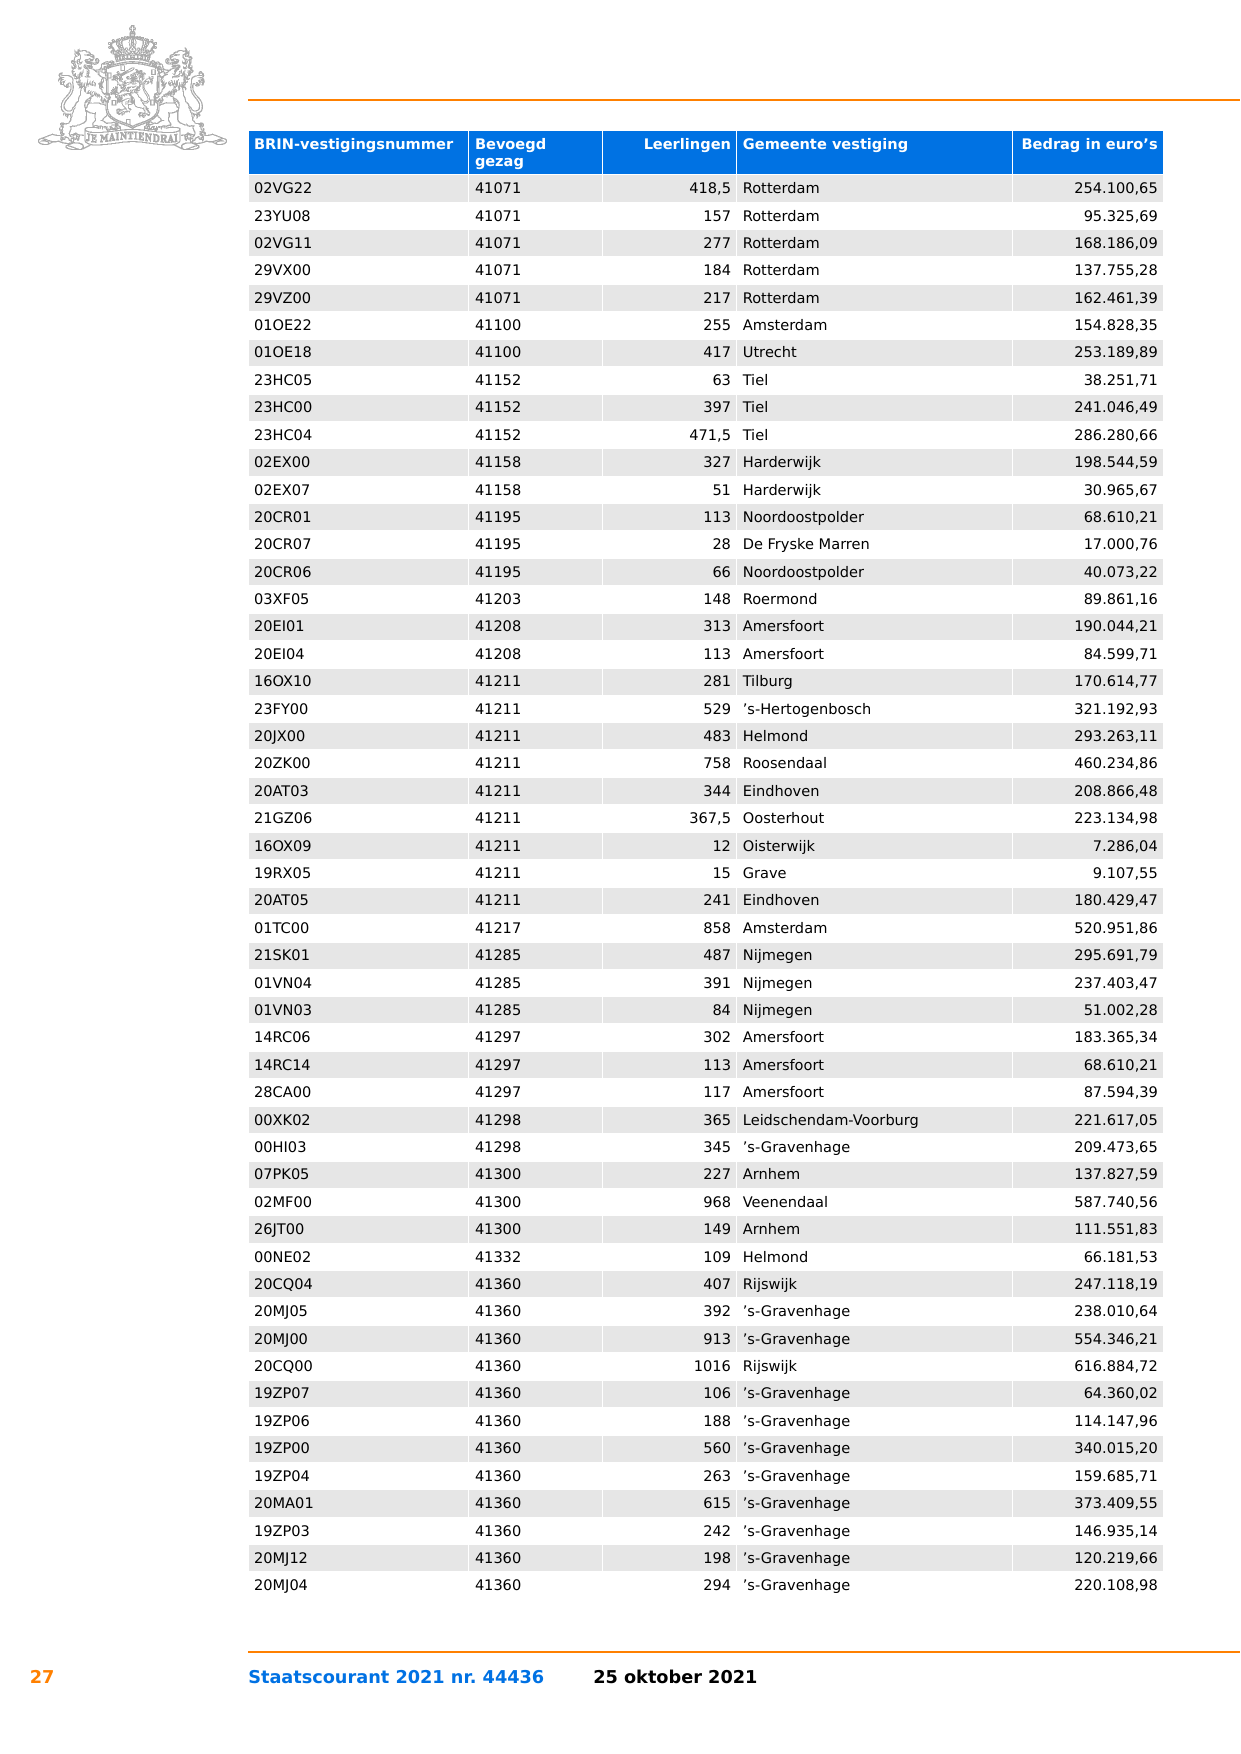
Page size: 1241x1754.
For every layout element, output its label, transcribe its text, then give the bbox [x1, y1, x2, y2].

table_cell 615 [603, 1490, 736, 1517]
table_cell 14RC14 [249, 1052, 468, 1078]
table_cell 281 [603, 669, 736, 695]
table_header BRIN-vestigingsnummer [249, 131, 468, 174]
table_cell 84.599,71 [1013, 641, 1163, 667]
table_cell 137.827,59 [1013, 1162, 1163, 1188]
table_cell 223.134,98 [1013, 805, 1163, 832]
table_cell 286.280,66 [1013, 422, 1163, 448]
table_cell 41285 [469, 970, 602, 996]
table_cell 327 [603, 449, 736, 476]
table_cell 41071 [469, 230, 602, 256]
table_cell ’s-Gravenhage [737, 1134, 1012, 1161]
table_cell 157 [603, 203, 736, 229]
table_cell Tiel [737, 395, 1012, 421]
table_cell 241.046,49 [1013, 395, 1163, 421]
table_cell 41211 [469, 723, 602, 749]
table_cell Arnhem [737, 1162, 1012, 1188]
table_cell Amersfoort [737, 1052, 1012, 1078]
table_cell ’s-Gravenhage [737, 1381, 1012, 1407]
table_cell 07PK05 [249, 1162, 468, 1188]
table_cell 162.461,39 [1013, 285, 1163, 311]
table_cell 41100 [469, 340, 602, 366]
table_cell Tilburg [737, 669, 1012, 695]
table_cell 01TC00 [249, 915, 468, 941]
table_cell 41211 [469, 833, 602, 859]
table_cell 41360 [469, 1353, 602, 1380]
table_cell 417 [603, 340, 736, 366]
table_cell 03XF05 [249, 586, 468, 613]
table_cell ’s-Gravenhage [737, 1436, 1012, 1462]
table_cell 397 [603, 395, 736, 421]
table_cell 41300 [469, 1189, 602, 1215]
table_cell 01OE18 [249, 340, 468, 366]
table_cell 365 [603, 1107, 736, 1133]
table_cell Amersfoort [737, 641, 1012, 667]
table_cell 41360 [469, 1326, 602, 1352]
table_cell 23YU08 [249, 203, 468, 229]
table_cell 471,5 [603, 422, 736, 448]
table_cell 554.346,21 [1013, 1326, 1163, 1352]
table_cell 237.403,47 [1013, 970, 1163, 996]
table_cell 84 [603, 997, 736, 1023]
table_cell 41211 [469, 751, 602, 777]
picture [38, 25, 227, 150]
table_cell 113 [603, 1052, 736, 1078]
table_cell 12 [603, 833, 736, 859]
table_cell 407 [603, 1271, 736, 1297]
table_cell 183.365,34 [1013, 1025, 1163, 1051]
table_cell 146.935,14 [1013, 1518, 1163, 1544]
table_cell 64.360,02 [1013, 1381, 1163, 1407]
table_header Gemeente vestiging [737, 131, 1012, 174]
table_cell 41297 [469, 1025, 602, 1051]
table_cell 21GZ06 [249, 805, 468, 832]
table_cell 66 [603, 559, 736, 585]
table_cell 29VZ00 [249, 285, 468, 311]
table_cell 41360 [469, 1381, 602, 1407]
table_cell 01OE22 [249, 312, 468, 339]
table_cell 15 [603, 860, 736, 887]
table_cell 30.965,67 [1013, 477, 1163, 503]
table_cell 41158 [469, 477, 602, 503]
table_cell 373.409,55 [1013, 1490, 1163, 1517]
table_cell 41203 [469, 586, 602, 613]
table_cell Rijswijk [737, 1271, 1012, 1297]
table_cell 20CQ00 [249, 1353, 468, 1380]
table_cell 00XK02 [249, 1107, 468, 1133]
table_cell Noordoostpolder [737, 559, 1012, 585]
table_cell 20CR01 [249, 504, 468, 530]
table_cell 254.100,65 [1013, 175, 1163, 202]
table_cell 221.617,05 [1013, 1107, 1163, 1133]
table_cell Eindhoven [737, 888, 1012, 914]
table_cell 529 [603, 696, 736, 722]
table_cell 41298 [469, 1134, 602, 1161]
table_cell 313 [603, 614, 736, 640]
table_cell ’s-Gravenhage [737, 1326, 1012, 1352]
table_cell 241 [603, 888, 736, 914]
table_cell 14RC06 [249, 1025, 468, 1051]
table_cell Nijmegen [737, 997, 1012, 1023]
table_cell 28 [603, 531, 736, 558]
table_cell 1016 [603, 1353, 736, 1380]
table_cell Rotterdam [737, 258, 1012, 284]
table_cell 20EI04 [249, 641, 468, 667]
table_cell 41100 [469, 312, 602, 339]
table_cell 02VG22 [249, 175, 468, 202]
table_cell Nijmegen [737, 970, 1012, 996]
table_cell Rotterdam [737, 230, 1012, 256]
table_cell Utrecht [737, 340, 1012, 366]
table_cell 321.192,93 [1013, 696, 1163, 722]
table_cell 168.186,09 [1013, 230, 1163, 256]
table_cell 41285 [469, 997, 602, 1023]
table_cell 41211 [469, 860, 602, 887]
table_cell 02EX00 [249, 449, 468, 476]
table_cell 20JX00 [249, 723, 468, 749]
table_cell 41297 [469, 1052, 602, 1078]
table_cell 9.107,55 [1013, 860, 1163, 887]
table_cell 89.861,16 [1013, 586, 1163, 613]
table_cell Nijmegen [737, 943, 1012, 969]
table_cell 137.755,28 [1013, 258, 1163, 284]
table_cell 41300 [469, 1216, 602, 1243]
table_cell 68.610,21 [1013, 504, 1163, 530]
table_cell Rijswijk [737, 1353, 1012, 1380]
table_cell 41285 [469, 943, 602, 969]
table_cell 00NE02 [249, 1244, 468, 1270]
table_cell 209.473,65 [1013, 1134, 1163, 1161]
table_cell 66.181,53 [1013, 1244, 1163, 1270]
table_cell 41195 [469, 504, 602, 530]
table_cell 01VN03 [249, 997, 468, 1023]
table_cell 41152 [469, 395, 602, 421]
table_cell ’s-Gravenhage [737, 1408, 1012, 1434]
table_header Bevoegd gezag [469, 131, 602, 174]
table_cell 340.015,20 [1013, 1436, 1163, 1462]
table_cell 41332 [469, 1244, 602, 1270]
table_cell ’s-Gravenhage [737, 1299, 1012, 1325]
table_cell 154.828,35 [1013, 312, 1163, 339]
table_cell 460.234,86 [1013, 751, 1163, 777]
table_cell Helmond [737, 723, 1012, 749]
table_cell 41071 [469, 175, 602, 202]
table_cell 247.118,19 [1013, 1271, 1163, 1297]
table_cell 63 [603, 367, 736, 393]
table_cell 392 [603, 1299, 736, 1325]
table_cell 113 [603, 641, 736, 667]
table_cell 16OX10 [249, 669, 468, 695]
table_cell 00HI03 [249, 1134, 468, 1161]
table_cell 41360 [469, 1436, 602, 1462]
table_cell 41360 [469, 1408, 602, 1434]
table_cell 41360 [469, 1573, 602, 1599]
table_cell 148 [603, 586, 736, 613]
table_cell 109 [603, 1244, 736, 1270]
table_cell 20MJ05 [249, 1299, 468, 1325]
table_cell 41071 [469, 203, 602, 229]
table_cell 87.594,39 [1013, 1079, 1163, 1106]
table_cell 28CA00 [249, 1079, 468, 1106]
table_cell 41360 [469, 1545, 602, 1571]
table_cell Amersfoort [737, 1025, 1012, 1051]
table_cell 294 [603, 1573, 736, 1599]
table_cell 41211 [469, 696, 602, 722]
table_cell 159.685,71 [1013, 1463, 1163, 1489]
table_cell 120.219,66 [1013, 1545, 1163, 1571]
table_cell 23HC04 [249, 422, 468, 448]
table_cell 23HC00 [249, 395, 468, 421]
table_cell 19ZP07 [249, 1381, 468, 1407]
table_cell 277 [603, 230, 736, 256]
table_cell Oosterhout [737, 805, 1012, 832]
table_cell 587.740,56 [1013, 1189, 1163, 1215]
table_cell Roosendaal [737, 751, 1012, 777]
table_cell 41208 [469, 641, 602, 667]
table_cell 41360 [469, 1490, 602, 1517]
table_cell 111.551,83 [1013, 1216, 1163, 1243]
table_cell 41217 [469, 915, 602, 941]
table_cell 51 [603, 477, 736, 503]
table_cell 20CQ04 [249, 1271, 468, 1297]
table_cell 149 [603, 1216, 736, 1243]
table_cell 238.010,64 [1013, 1299, 1163, 1325]
table_cell 23HC05 [249, 367, 468, 393]
table_cell 180.429,47 [1013, 888, 1163, 914]
table_cell 520.951,86 [1013, 915, 1163, 941]
table_cell 188 [603, 1408, 736, 1434]
table_cell 41211 [469, 805, 602, 832]
table_cell 968 [603, 1189, 736, 1215]
table_cell ’s-Gravenhage [737, 1573, 1012, 1599]
table_cell 41152 [469, 422, 602, 448]
table_cell 19RX05 [249, 860, 468, 887]
table_cell 41071 [469, 258, 602, 284]
table_cell Harderwijk [737, 449, 1012, 476]
table_cell 41208 [469, 614, 602, 640]
table_cell 01VN04 [249, 970, 468, 996]
table_cell Grave [737, 860, 1012, 887]
table_cell Veenendaal [737, 1189, 1012, 1215]
table_cell Amsterdam [737, 915, 1012, 941]
table_cell 20CR07 [249, 531, 468, 558]
table_cell 560 [603, 1436, 736, 1462]
table_header Leerlingen [603, 131, 736, 174]
table_cell 41360 [469, 1271, 602, 1297]
table_cell 114.147,96 [1013, 1408, 1163, 1434]
table_cell 253.189,89 [1013, 340, 1163, 366]
table_cell 51.002,28 [1013, 997, 1163, 1023]
table_cell Arnhem [737, 1216, 1012, 1243]
table_cell 19ZP03 [249, 1518, 468, 1544]
table_cell 41297 [469, 1079, 602, 1106]
table_cell Noordoostpolder [737, 504, 1012, 530]
table_cell ’s-Gravenhage [737, 1518, 1012, 1544]
table_cell 40.073,22 [1013, 559, 1163, 585]
table_cell 345 [603, 1134, 736, 1161]
table_cell Helmond [737, 1244, 1012, 1270]
table_header Bedrag in euro’s [1013, 131, 1163, 174]
table_cell 19ZP04 [249, 1463, 468, 1489]
table_cell 02MF00 [249, 1189, 468, 1215]
table_cell 208.866,48 [1013, 778, 1163, 804]
table_cell De Fryske Marren [737, 531, 1012, 558]
table_cell Rotterdam [737, 203, 1012, 229]
table_cell 41071 [469, 285, 602, 311]
table_cell 758 [603, 751, 736, 777]
table_cell 113 [603, 504, 736, 530]
table_cell 41360 [469, 1299, 602, 1325]
table_cell ’s-Hertogenbosch [737, 696, 1012, 722]
table_cell 20ZK00 [249, 751, 468, 777]
table_cell Rotterdam [737, 285, 1012, 311]
table_cell Leidschendam-Voorburg [737, 1107, 1012, 1133]
table_cell 21SK01 [249, 943, 468, 969]
table_cell 117 [603, 1079, 736, 1106]
table_cell 20AT05 [249, 888, 468, 914]
table_cell 41195 [469, 559, 602, 585]
table_cell 17.000,76 [1013, 531, 1163, 558]
table_cell ’s-Gravenhage [737, 1545, 1012, 1571]
table_cell 293.263,11 [1013, 723, 1163, 749]
table_cell 41152 [469, 367, 602, 393]
table_cell Roermond [737, 586, 1012, 613]
table_cell 20AT03 [249, 778, 468, 804]
table_cell ’s-Gravenhage [737, 1463, 1012, 1489]
table_cell Tiel [737, 422, 1012, 448]
table_cell 913 [603, 1326, 736, 1352]
table_cell 41195 [469, 531, 602, 558]
table_cell Eindhoven [737, 778, 1012, 804]
table_cell 16OX09 [249, 833, 468, 859]
table_cell 367,5 [603, 805, 736, 832]
table_cell 483 [603, 723, 736, 749]
table_cell 23FY00 [249, 696, 468, 722]
table_cell 220.108,98 [1013, 1573, 1163, 1599]
table_cell 295.691,79 [1013, 943, 1163, 969]
table_cell 02EX07 [249, 477, 468, 503]
table_cell Oisterwijk [737, 833, 1012, 859]
table_cell 20MA01 [249, 1490, 468, 1517]
table_cell 242 [603, 1518, 736, 1544]
table_cell 20MJ00 [249, 1326, 468, 1352]
table_cell 302 [603, 1025, 736, 1051]
table_cell 95.325,69 [1013, 203, 1163, 229]
table_cell 68.610,21 [1013, 1052, 1163, 1078]
table_cell 19ZP00 [249, 1436, 468, 1462]
table_cell 217 [603, 285, 736, 311]
table_cell 184 [603, 258, 736, 284]
table_cell 198.544,59 [1013, 449, 1163, 476]
table_cell 170.614,77 [1013, 669, 1163, 695]
table_cell 41211 [469, 888, 602, 914]
table_cell 20CR06 [249, 559, 468, 585]
table_cell 344 [603, 778, 736, 804]
table_cell Amsterdam [737, 312, 1012, 339]
table_cell 41211 [469, 669, 602, 695]
table_cell 190.044,21 [1013, 614, 1163, 640]
table_cell Rotterdam [737, 175, 1012, 202]
table_cell Amersfoort [737, 614, 1012, 640]
table_cell 41158 [469, 449, 602, 476]
table_cell 227 [603, 1162, 736, 1188]
table_cell 7.286,04 [1013, 833, 1163, 859]
table_cell 38.251,71 [1013, 367, 1163, 393]
table_cell 391 [603, 970, 736, 996]
table_cell 41360 [469, 1518, 602, 1544]
table_cell 26JT00 [249, 1216, 468, 1243]
table_cell ’s-Gravenhage [737, 1490, 1012, 1517]
table_cell 616.884,72 [1013, 1353, 1163, 1380]
table_cell 263 [603, 1463, 736, 1489]
table_cell 198 [603, 1545, 736, 1571]
table_cell 20MJ04 [249, 1573, 468, 1599]
table_cell 255 [603, 312, 736, 339]
table_cell Tiel [737, 367, 1012, 393]
table_cell 20MJ12 [249, 1545, 468, 1571]
table_cell 29VX00 [249, 258, 468, 284]
table_cell 106 [603, 1381, 736, 1407]
table_cell 41360 [469, 1463, 602, 1489]
table_cell 02VG11 [249, 230, 468, 256]
table_cell 487 [603, 943, 736, 969]
table_cell 41211 [469, 778, 602, 804]
table_cell Harderwijk [737, 477, 1012, 503]
table_cell Amersfoort [737, 1079, 1012, 1106]
table_cell 41298 [469, 1107, 602, 1133]
table_cell 19ZP06 [249, 1408, 468, 1434]
table_cell 20EI01 [249, 614, 468, 640]
table_cell 41300 [469, 1162, 602, 1188]
table_cell 858 [603, 915, 736, 941]
table_cell 418,5 [603, 175, 736, 202]
